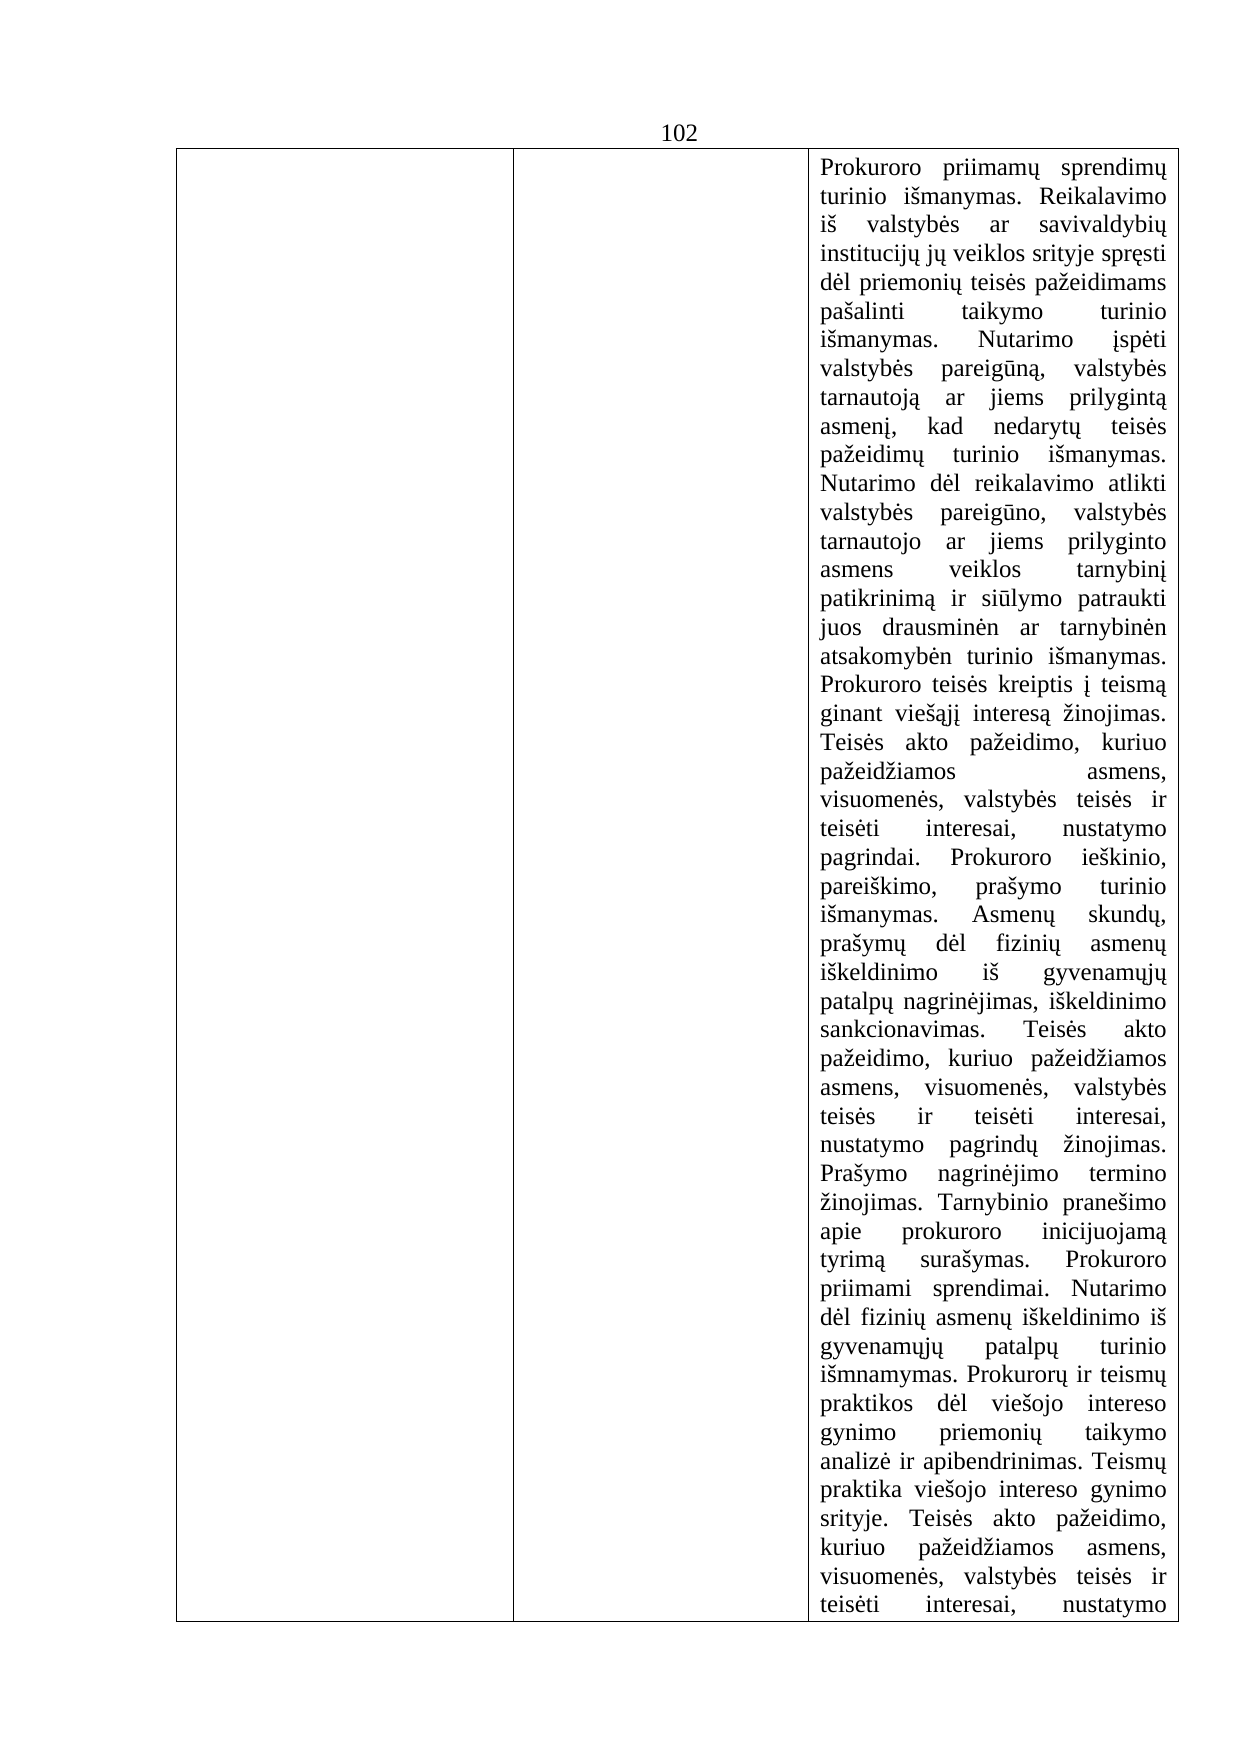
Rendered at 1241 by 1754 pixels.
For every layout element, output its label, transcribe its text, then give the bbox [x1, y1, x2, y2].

table_cell [514, 149, 808, 1621]
table_cell Prokuroro priimamų sprendimų turinio išmanymas. Reikalavimo iš valstybės ar savivaldybių institucijų jų veiklos srityje spręsti dėl priemonių teisės pažeidimams pašalinti taikymo turinio išmanymas. Nutarimo įspėti valstybės pareigūną, valstybės tarnautoją ar jiems prilygintą asmenį, kad nedarytų teisės pažeidimų turinio išmanymas. Nutarimo dėl reikalavimo atlikti valstybės pareigūno, valstybės tarnautojo ar jiems prilyginto asmens veiklos tarnybinį patikrinimą ir siūlymo patraukti juos drausminėn ar tarnybinėn atsakomybėn turinio išmanymas. Prokuroro teisės kreiptis į teismą ginant viešąjį interesą žinojimas. Teisės akto pažeidimo, kuriuo pažeidžiamos asmens, visuomenės, valstybės teisės ir teisėti interesai, nustatymo pagrindai. Prokuroro ieškinio, pareiškimo, prašymo turinio išmanymas. Asmenų skundų, prašymų dėl fizinių asmenų iškeldinimo iš gyvenamųjų patalpų nagrinėjimas, iškeldinimo sankcionavimas. Teisės akto pažeidimo, kuriuo pažeidžiamos asmens, visuomenės, valstybės teisės ir teisėti interesai, nustatymo pagrindų žinojimas. Prašymo nagrinėjimo termino žinojimas. Tarnybinio pranešimo apie prokuroro inicijuojamą tyrimą surašymas. Prokuroro priimami sprendimai. Nutarimo dėl fizinių asmenų iškeldinimo iš gyvenamųjų patalpų turinio išmnamymas. Prokurorų ir teismų praktikos dėl viešojo intereso gynimo priemonių taikymo analizė ir apibendrinimas. Teismų praktika viešojo intereso gynimo srityje. Teisės akto pažeidimo, kuriuo pažeidžiamos asmens, visuomenės, valstybės teisės ir teisėti interesai, nustatymo [809, 149, 1178, 1621]
table_cell [177, 149, 513, 1621]
